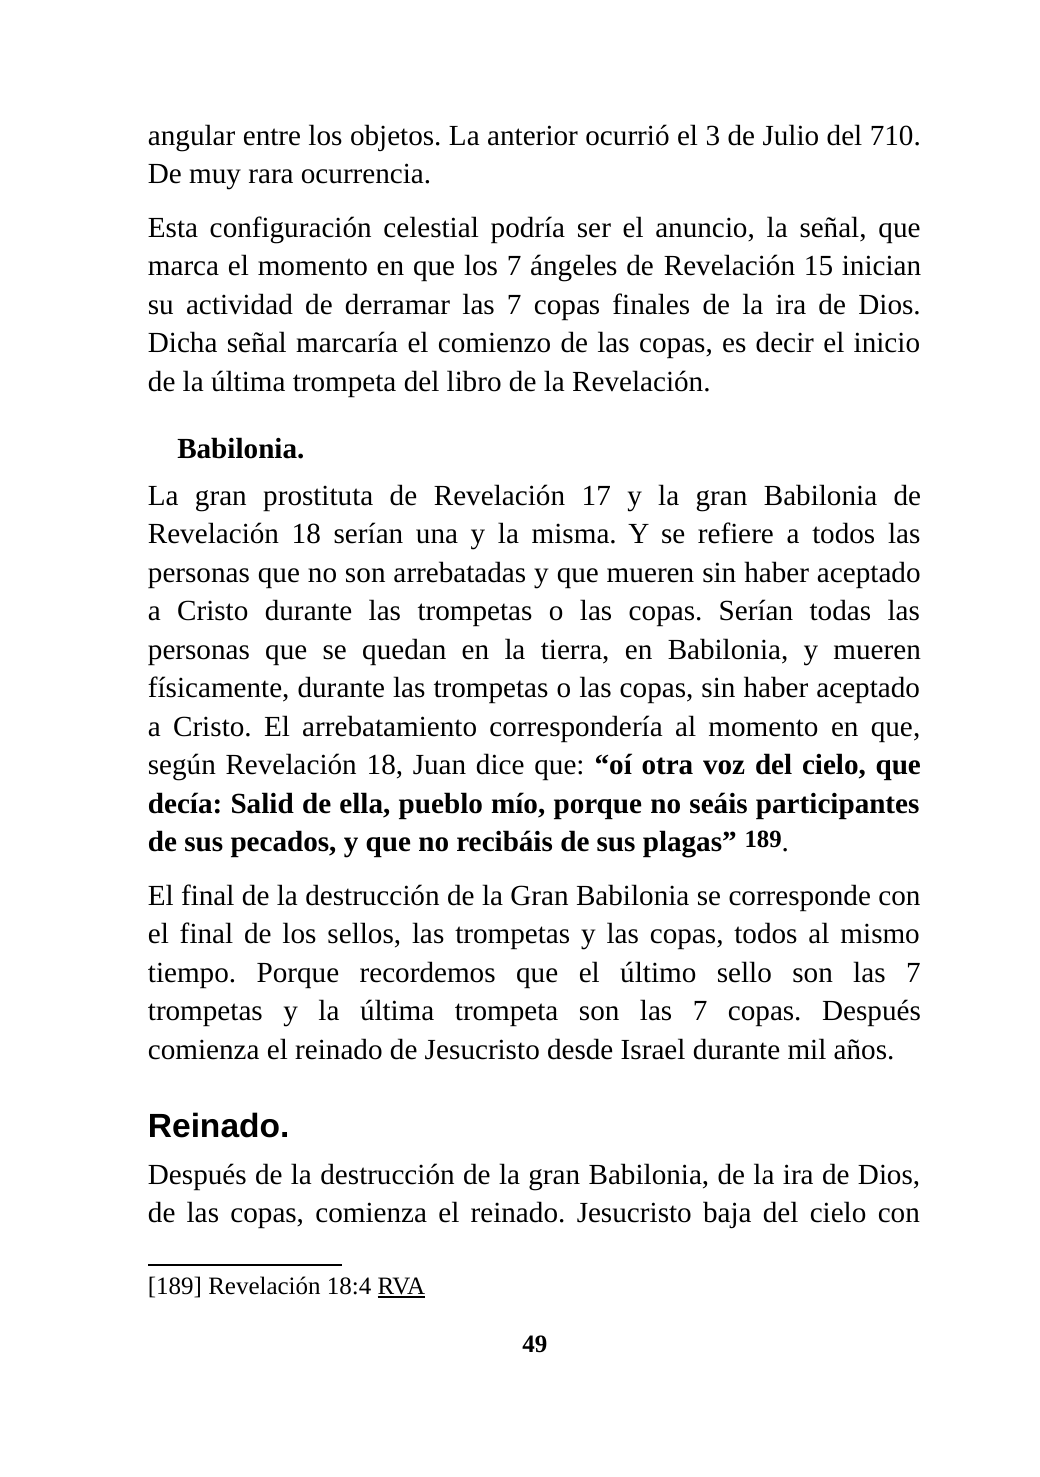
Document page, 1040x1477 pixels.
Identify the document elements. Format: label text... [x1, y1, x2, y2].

text angular entre los objetos. La anterior ocurrió el 3 de Julio del 710. De muy rara ocurrencia. [148, 118, 921, 190]
text Esta configuración celestial podría ser el anuncio, la señal, que marca el momento en que los 7 ángeles de Revelación 15 inician su actividad de derramar las 7 copas finales de la ira de Dios. Dicha señal marcaría el comienzo de las copas, es decir el inicio de la última trompeta del libro de la Revelación. [148, 210, 921, 397]
subtitle Babilonia. [177, 432, 921, 465]
text Revelación 18:4 RVA [148, 1271, 921, 1300]
text El final de la destrucción de la Gran Babilonia se corresponde con el final de los sellos, las trompetas y las copas, todos al mismo tiempo. Porque recordemos que el último sello son las 7 trompetas y la última trompeta son las 7 copas. Después comienza el reinado de Jesucristo desde Israel durante mil años. [148, 878, 921, 1065]
subtitle Reinado. [148, 1106, 921, 1144]
text Después de la destrucción de la gran Babilonia, de la ira de Dios, de las copas, comienza el reinado. Jesucristo baja del cielo con [148, 1157, 921, 1229]
text La gran prostituta de Revelación 17 y la gran Babilonia de Revelación 18 serían una y la misma. Y se refiere a todos las personas que no son arrebatadas y que mueren sin haber aceptado a Cristo durante las trompetas o las copas. Serían todas las personas que se quedan en la tierra, en Babilonia, y mueren físicamente, durante las trompetas o las copas, sin haber aceptado a Cristo. El arrebatamiento correspondería al momento en que, según Revelación 18, Juan dice que: “oí otra voz del cielo, que decía: Salid de ella, pueblo mío, porque no seáis participantes de sus pecados, y que no recibáis de sus plagas” . [148, 478, 921, 858]
